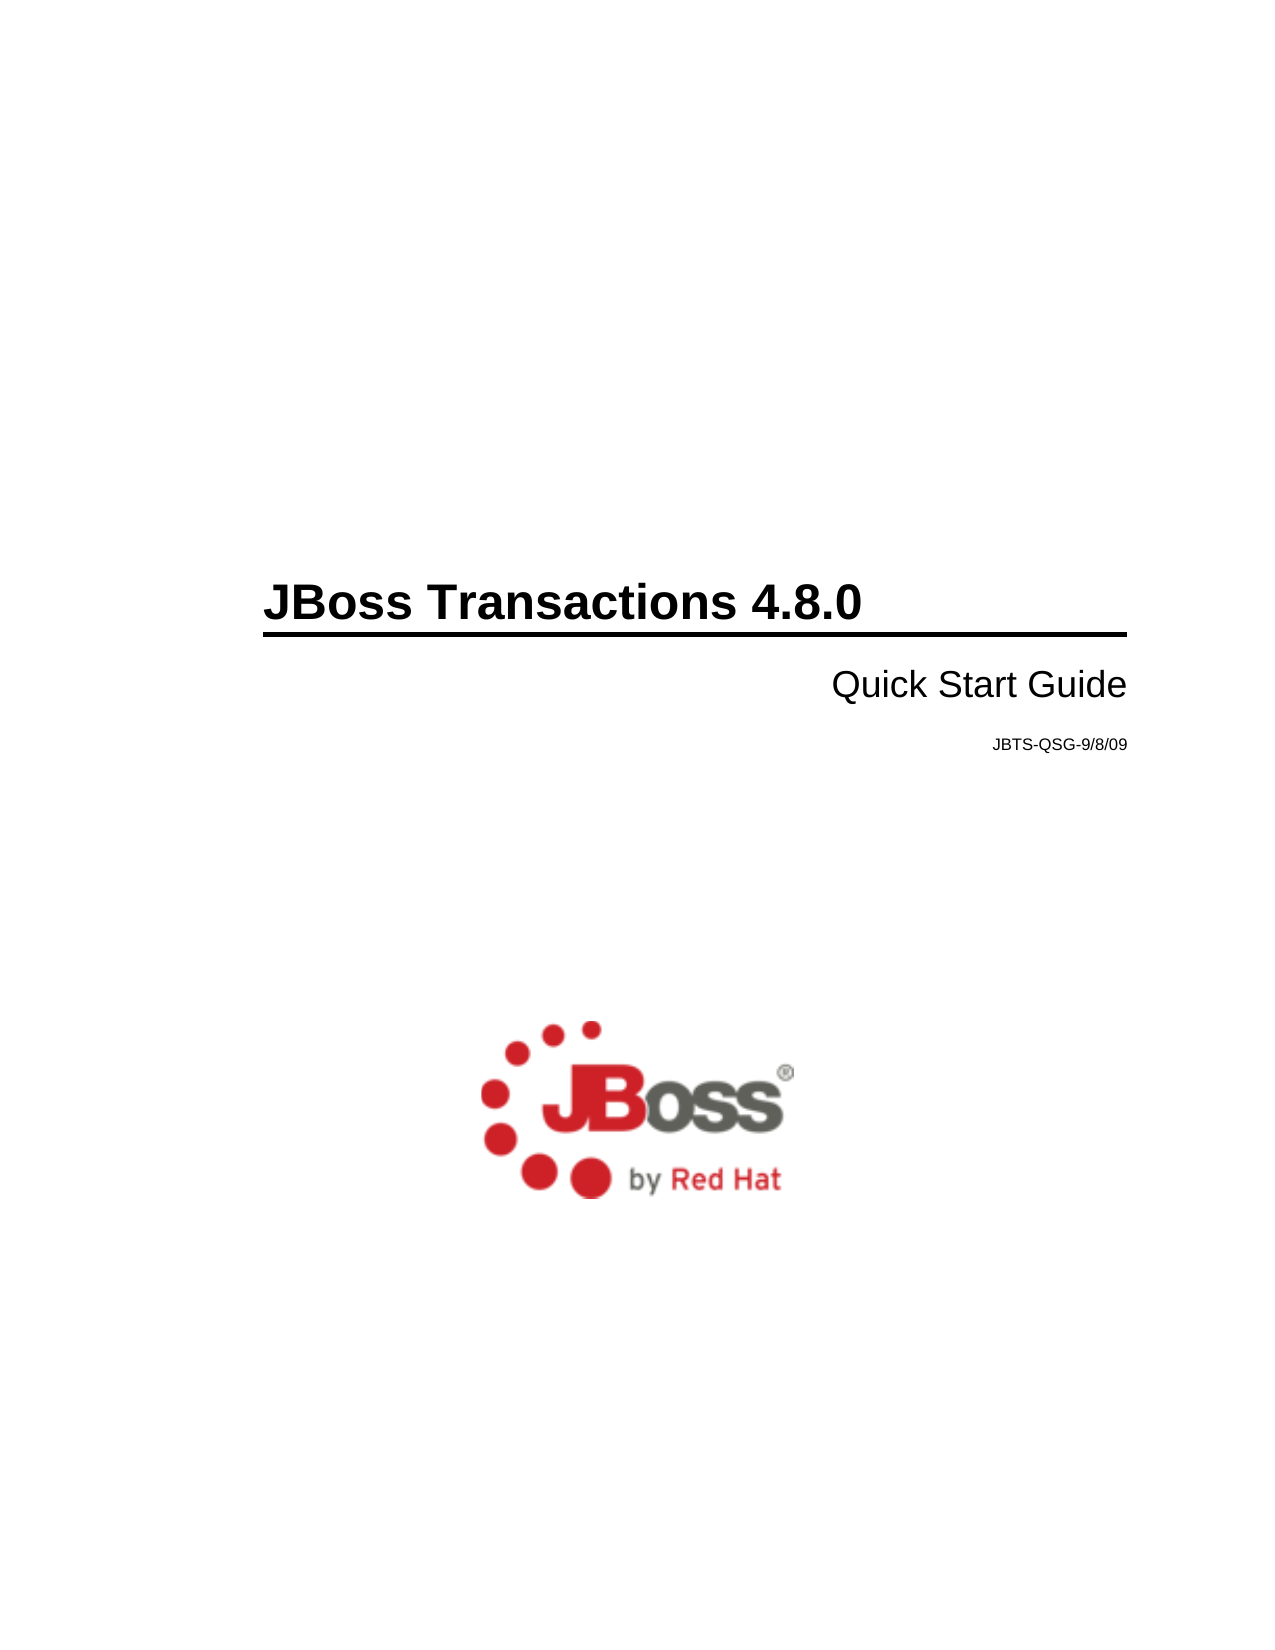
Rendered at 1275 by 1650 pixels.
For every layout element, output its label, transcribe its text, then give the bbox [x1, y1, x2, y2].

text JBTS-QSG-9/8/09 [263, 735, 1127, 754]
picture [481, 1021, 794, 1199]
title JBoss Transactions 4.8.0 [263, 573, 1127, 632]
subtitle Quick Start Guide [263, 662, 1127, 706]
